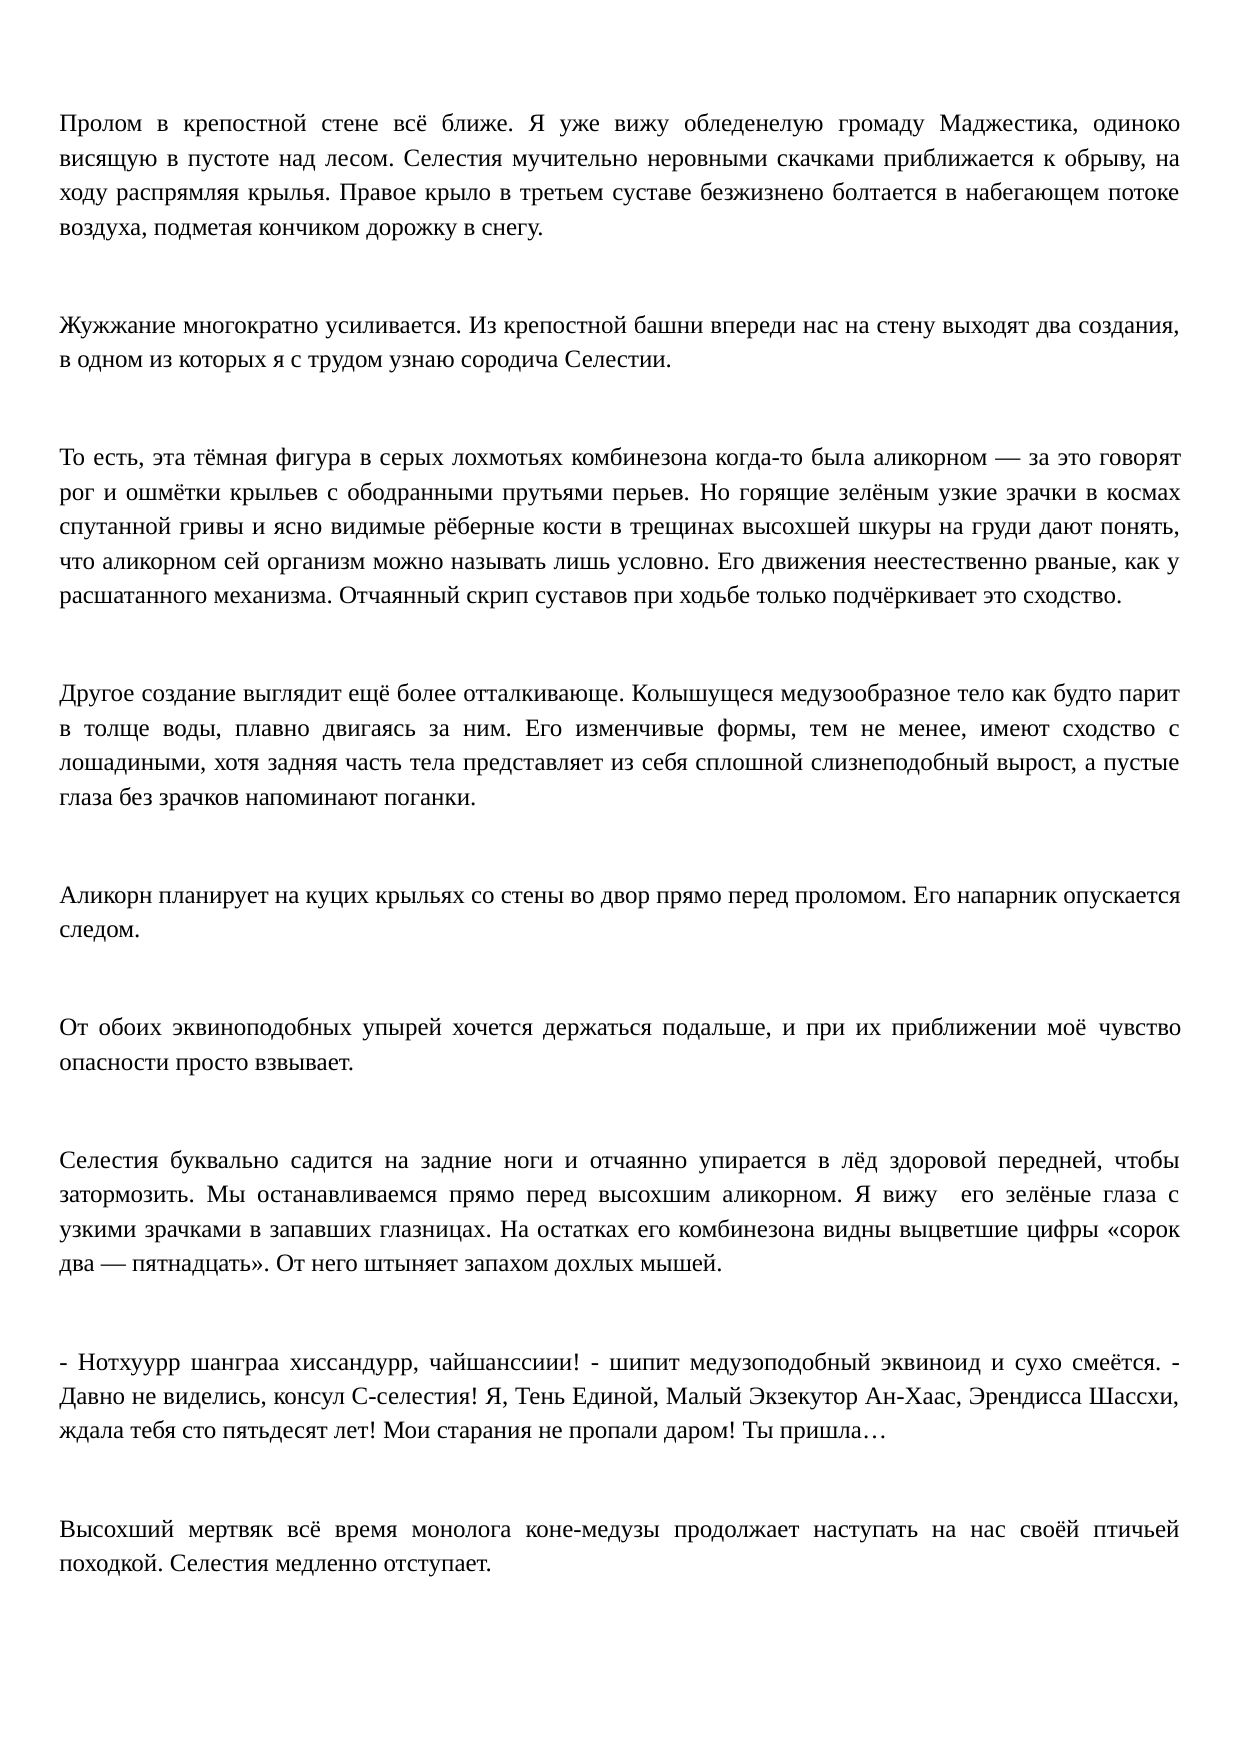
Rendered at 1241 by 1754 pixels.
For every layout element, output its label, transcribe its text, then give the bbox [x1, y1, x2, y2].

text Пролом в крепостной стене всё ближе. Я уже вижу обледенелую громаду Маджестика, одиноко висящую в пустоте над лесом. Селестия мучительно неровными скачками приближается к обрыву, на ходу распрямляя крылья. Правое крыло в третьем суставе безжизнено болтается в набегающем потоке воздуха, подметая кончиком дорожку в снегу. [59, 108, 1181, 240]
text Другое создание выглядит ещё более отталкивающе. Колышущеся медузообразное тело как будто парит в толще воды, плавно двигаясь за ним. Его изменчивые формы, тем не менее, имеют сходство с лошадиными, хотя задняя часть тела представляет из себя сплошной слизнеподобный вырост, а пустые глаза без зрачков напоминают поганки. [59, 678, 1181, 811]
text От обоих эквиноподобных упырей хочется держаться подальше, и при их приближении моё чувство опасности просто взвывает. [59, 1012, 1181, 1076]
text Селестия буквально садится на задние ноги и отчаянно упирается в лёд здоровой передней, чтобы затормозить. Мы останавливаемся прямо перед высохшим аликорном. Я вижу его зелёные глаза с узкими зрачками в запавших глазницах. На остатках его комбинезона видны выцветшие цифры «сорок два — пятнадцать». От него штыняет запахом дохлых мышей. [59, 1145, 1181, 1277]
text Жужжание многократно усиливается. Из крепостной башни впереди нас на стену выходят два создания, в одном из которых я с трудом узнаю сородича Селестии. [59, 310, 1181, 373]
text - Нотхуурр шанграа хиссандурр, чайшанссиии! - шипит медузоподобный эквиноид и сухо смеётся. - Давно не виделись, консул С-селестия! Я, Тень Единой, Малый Экзекутор Ан-Хаас, Эрендисса Шассхи, ждала тебя сто пятьдесят лет! Мои старания не пропали даром! Ты пришла… [59, 1347, 1181, 1444]
text То есть, эта тёмная фигура в серых лохмотьях комбинезона когда-то была аликорном — за это говорят рог и ошмётки крыльев с ободранными прутьями перьев. Но горящие зелёным узкие зрачки в космах спутанной гривы и ясно видимые рёберные кости в трещинах высохшей шкуры на груди дают понять, что аликорном сей организм можно называть лишь условно. Его движения неестественно рваные, как у расшатанного механизма. Отчаянный скрип суставов при ходьбе только подчёркивает это сходство. [59, 442, 1181, 609]
text Аликорн планирует на куцих крыльях со стены во двор прямо перед проломом. Его напарник опускается следом. [59, 880, 1181, 943]
text Высохший мертвяк всё время монолога коне-медузы продолжает наступать на нас своёй птичьей походкой. Селестия медленно отступает. [59, 1514, 1181, 1577]
